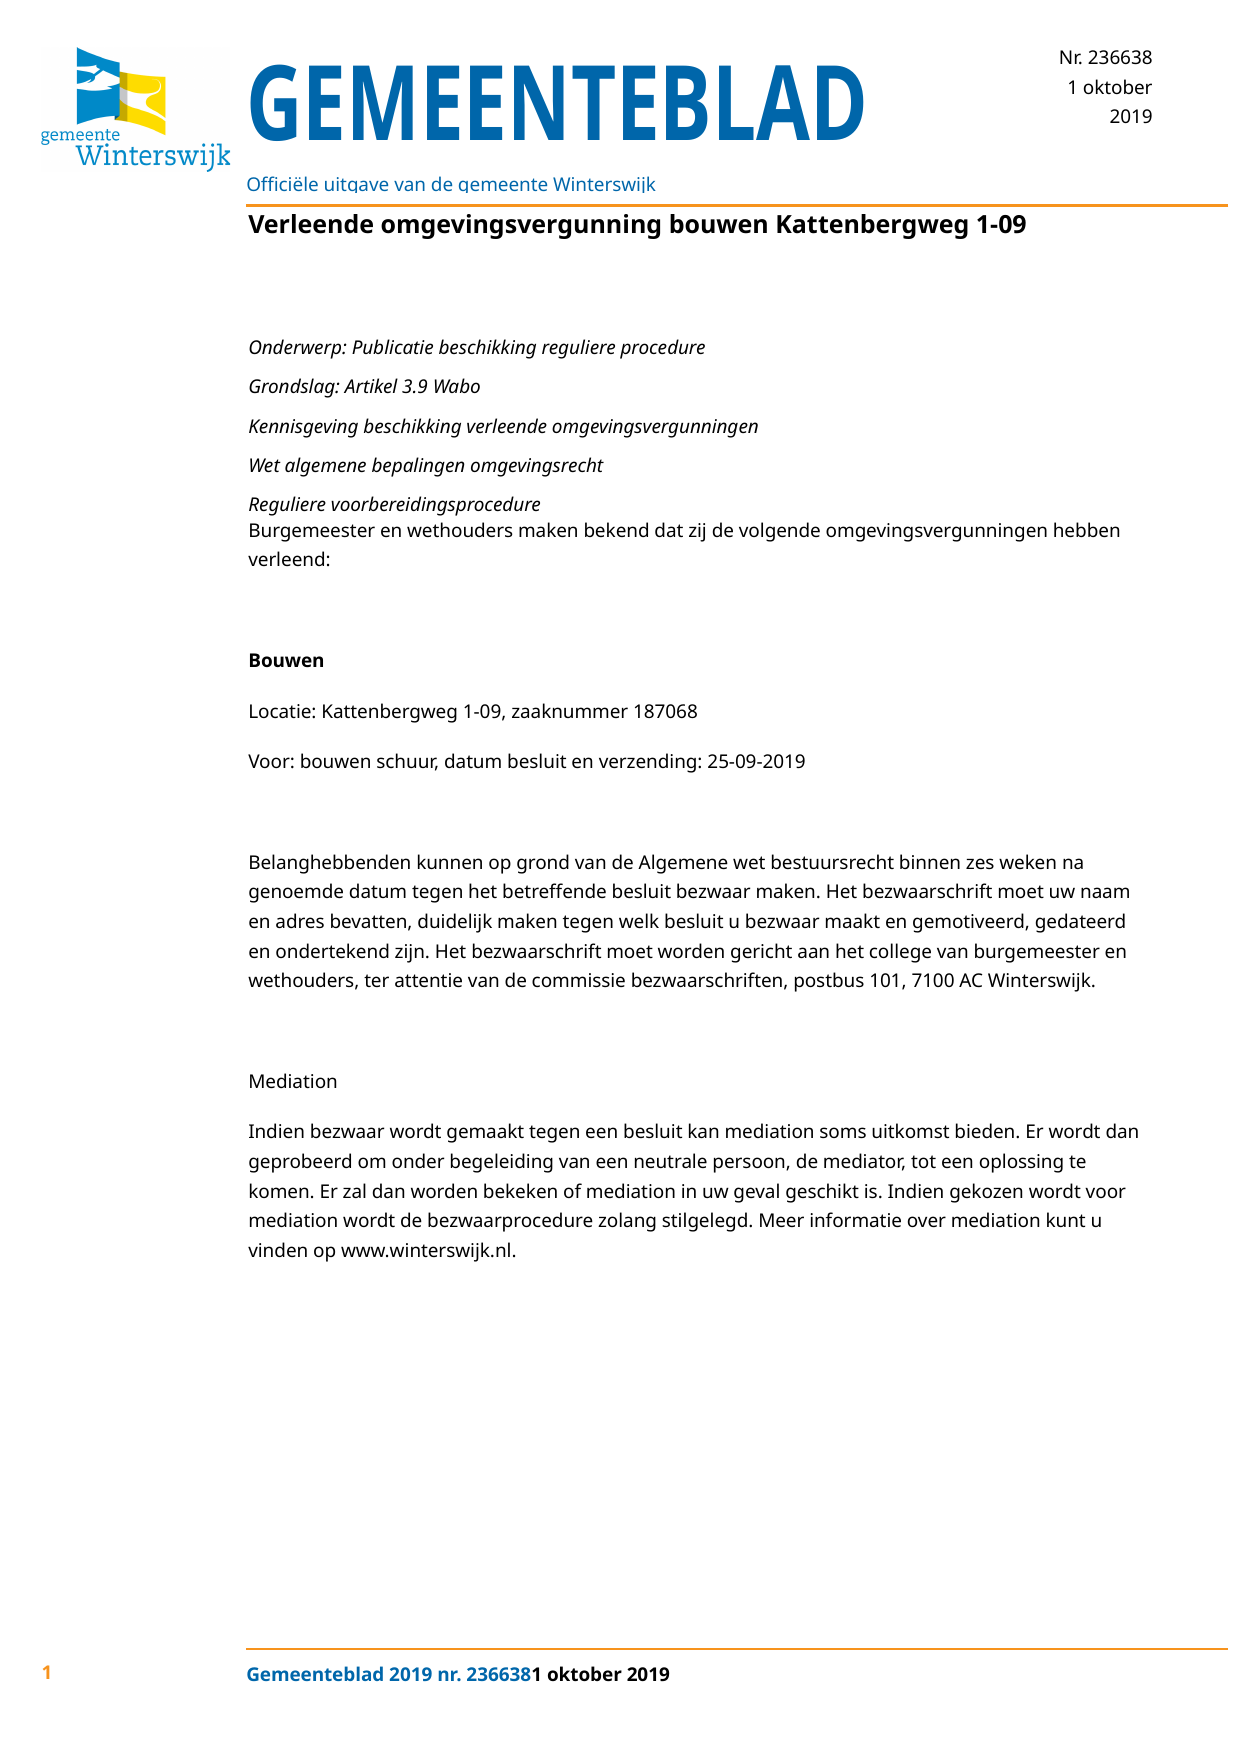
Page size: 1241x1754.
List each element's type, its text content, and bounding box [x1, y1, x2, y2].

text Onderwerp: Publicatie beschikking reguliere procedure [248, 334, 1152, 360]
text Kennisgeving beschikking verleende omgevingsvergunningen [248, 413, 1152, 438]
text Locatie: Kattenbergweg 1-09, zaaknummer 187068 [248, 698, 1152, 724]
text Bouwen [248, 647, 1152, 673]
text Wet algemene bepalingen omgevingsrecht [248, 452, 1152, 478]
text Grondslag: Artikel 3.9 Wabo [248, 373, 1152, 399]
text Reguliere voorbereidingsprocedure [248, 491, 1152, 517]
picture [41, 47, 231, 172]
text Indien bezwaar wordt gemaakt tegen een besluit kan mediation soms uitkomst bieden. Er wordt dan geprobeerd om onder begeleiding van een neutrale persoon, de mediator, tot een oplossing te komen. Er zal dan worden bekeken of mediation in uw geval geschikt is. Indien gekozen wordt voor mediation wordt de bezwaarprocedure zolang stilgelegd. Meer informatie over mediation kunt u vinden op www.winterswijk.nl. [248, 1119, 1152, 1263]
text Voor: bouwen schuur, datum besluit en verzending: 25-09-2019 [248, 748, 1152, 774]
text Belanghebbenden kunnen op grond van de Algemene wet bestuursrecht binnen zes weken na genoemde datum tegen het betreffende besluit bezwaar maken. Het bezwaarschrift moet uw naam en adres bevatten, duidelijk maken tegen welk besluit u bezwaar maakt en gemotiveerd, gedateerd en ondertekend zijn. Het bezwaarschrift moet worden gericht aan het college van burgemeester en wethouders, ter attentie van de commissie bezwaarschriften, postbus 101, 7100 AC Winterswijk. [248, 849, 1152, 993]
text Verleende omgevingsvergunning bouwen Kattenbergweg 1-09 [248, 207, 1152, 241]
picture [225, 153, 231, 162]
text Mediation [248, 1068, 1152, 1094]
text Burgemeester en wethouders maken bekend dat zij de volgende omgevingsvergunningen hebben verleend: [248, 517, 1152, 572]
